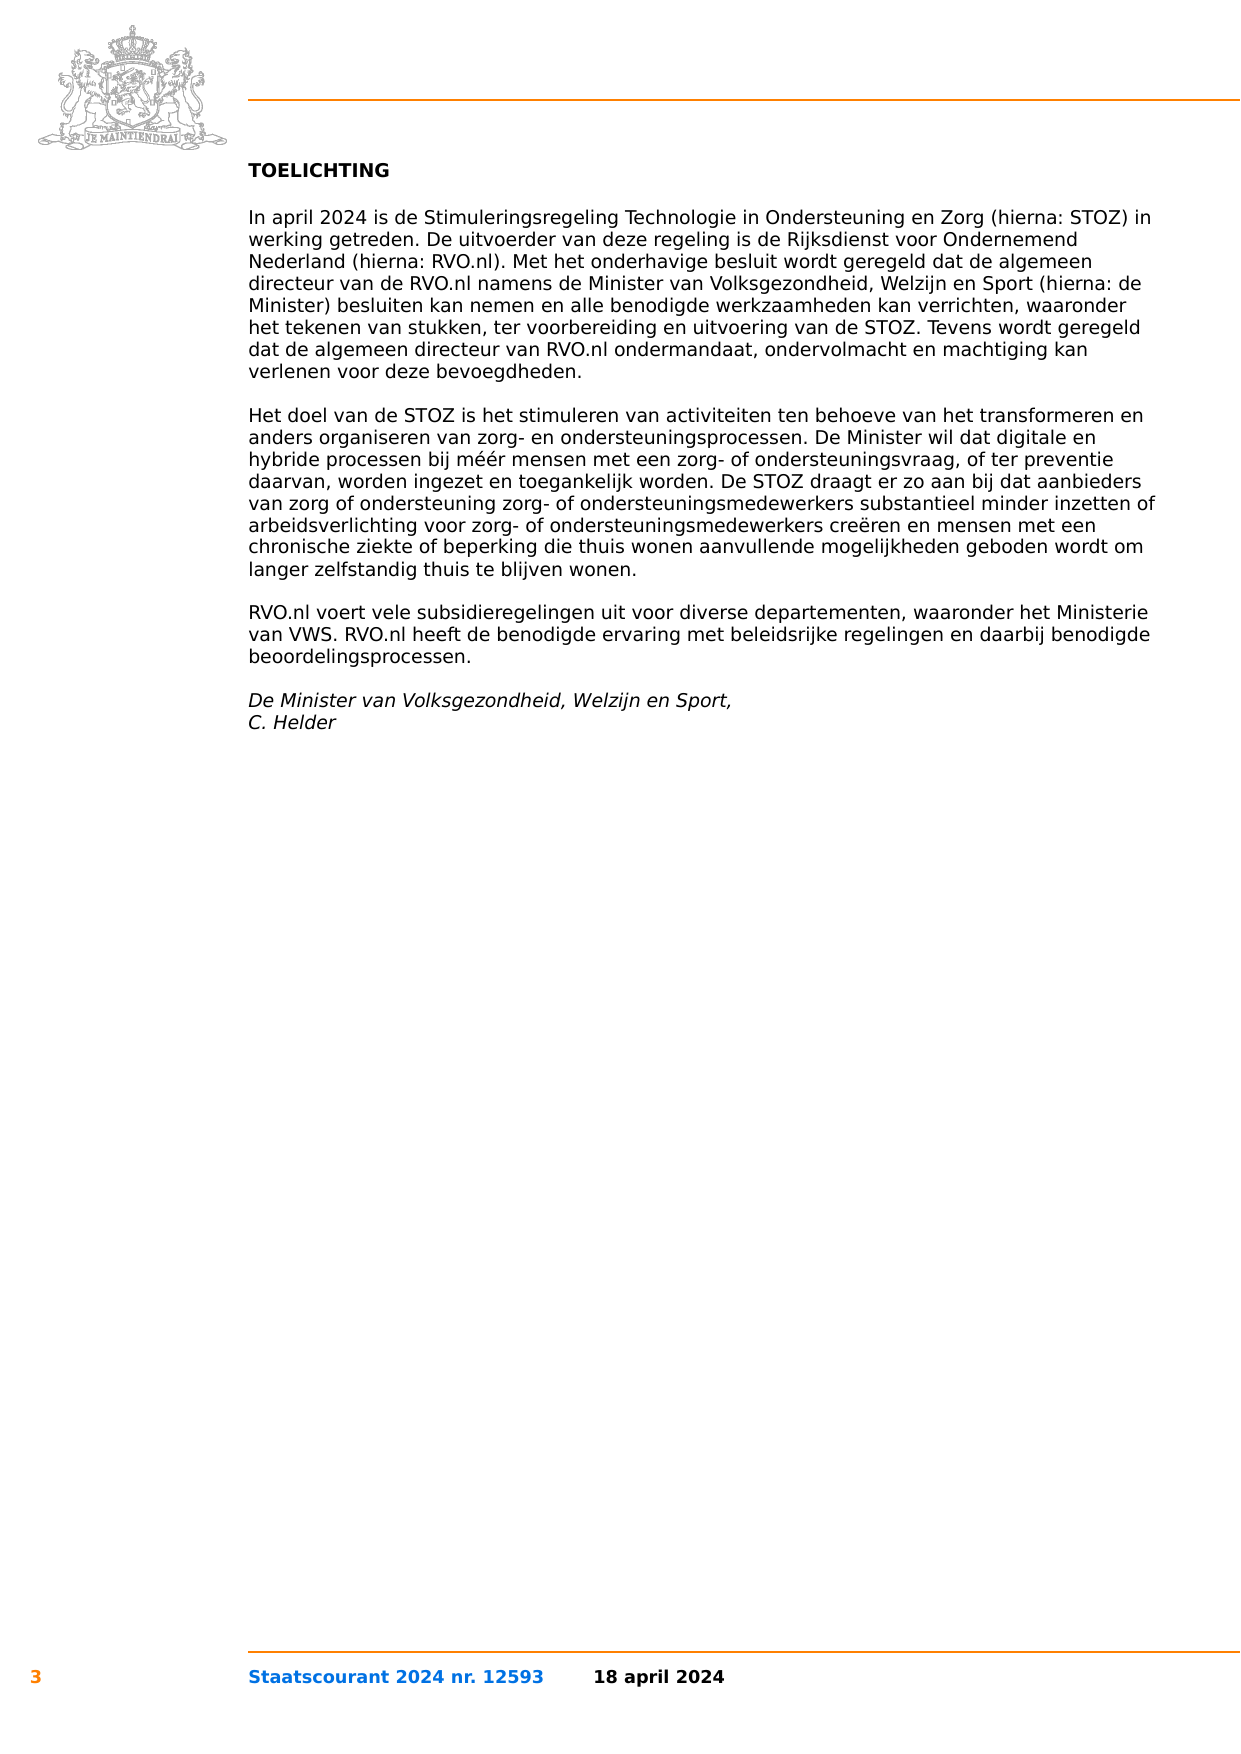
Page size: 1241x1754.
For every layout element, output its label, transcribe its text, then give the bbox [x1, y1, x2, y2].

picture [38, 25, 227, 150]
text In april 2024 is de Stimuleringsregeling Technologie in Ondersteuning en Zorg (hierna: STOZ) in werking getreden. De uitvoerder van deze regeling is de Rijksdienst voor Ondernemend Nederland (hierna: RVO.nl). Met het onderhavige besluit wordt geregeld dat de algemeen directeur van de RVO.nl namens de Minister van Volksgezondheid, Welzijn en Sport (hierna: de Minister) besluiten kan nemen en alle benodigde werkzaamheden kan verrichten, waaronder het tekenen van stukken, ter voorbereiding en uitvoering van de STOZ. Tevens wordt geregeld dat de algemeen directeur van RVO.nl ondermandaat, ondervolmacht en machtiging kan verlenen voor deze bevoegdheden. [248, 207, 1163, 383]
text RVO.nl voert vele subsidieregelingen uit voor diverse departementen, waaronder het Ministerie van VWS. RVO.nl heeft de benodigde ervaring met beleidsrijke regelingen en daarbij benodigde beoordelingsprocessen. [248, 602, 1163, 668]
subtitle TOELICHTING [248, 160, 1163, 182]
text Het doel van de STOZ is het stimuleren van activiteiten ten behoeve van het transformeren en anders organiseren van zorg- en ondersteuningsprocessen. De Minister wil dat digitale en hybride processen bij méér mensen met een zorg- of ondersteuningsvraag, of ter preventie daarvan, worden ingezet en toegankelijk worden. De STOZ draagt er zo aan bij dat aanbieders van zorg of ondersteuning zorg- of ondersteuningsmedewerkers substantieel minder inzetten of arbeidsverlichting voor zorg- of ondersteuningsmedewerkers creëren en mensen met een chronische ziekte of beperking die thuis wonen aanvullende mogelijkheden geboden wordt om langer zelfstandig thuis te blijven wonen. [248, 404, 1163, 580]
text De Minister van Volksgezondheid, Welzijn en Sport, C. Helder [248, 690, 1163, 734]
